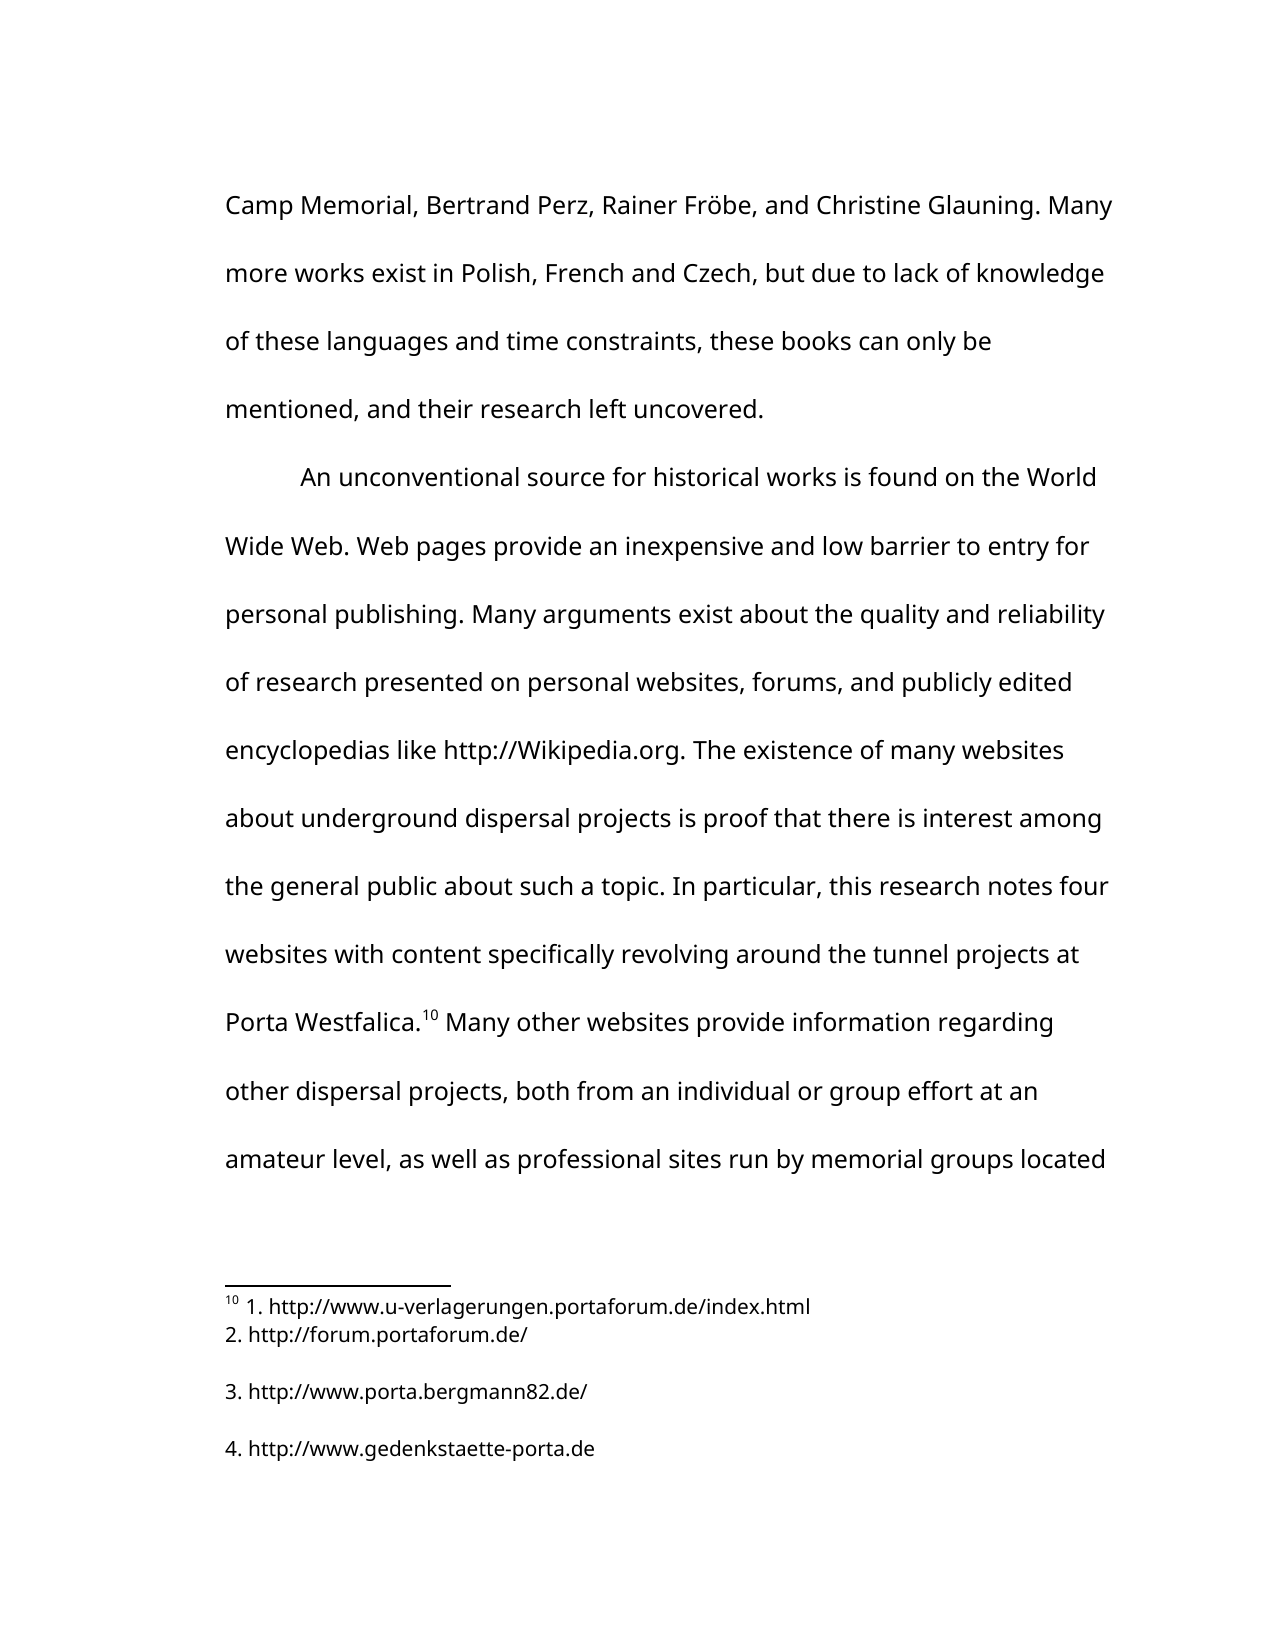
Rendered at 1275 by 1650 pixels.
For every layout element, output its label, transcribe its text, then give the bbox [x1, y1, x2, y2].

text An unconventional source for historical works is found on the World Wide Web. Web pages provide an inexpensive and low barrier to entry for personal publishing. Many arguments exist about the quality and reliability of research presented on personal websites, forums, and publicly edited encyclopedias like http://Wikipedia.org. The existence of many websites about underground dispersal projects is proof that there is interest among the general public about such a topic. In particular, this research notes four websites with content specifically revolving around the tunnel projects at Porta Westfalica. Many other websites provide information regarding other dispersal projects, both from an individual or group effort at an amateur level, as well as professional sites run by memorial groups located [225, 460, 1125, 1175]
text 2. http://forum.portaforum.de/ [225, 1320, 1125, 1349]
text 1. http://www.u-verlagerungen.portaforum.de/index.html [225, 1292, 1125, 1320]
text 3. http://www.porta.bergmann82.de/ [225, 1377, 1125, 1406]
text 4. http://www.gedenkstaette-porta.de [225, 1434, 1125, 1462]
text Camp Memorial, Bertrand Perz, Rainer Fröbe, and Christine Glauning. Many more works exist in Polish, French and Czech, but due to lack of knowledge of these languages and time constraints, these books can only be mentioned, and their research left uncovered. [225, 187, 1125, 426]
